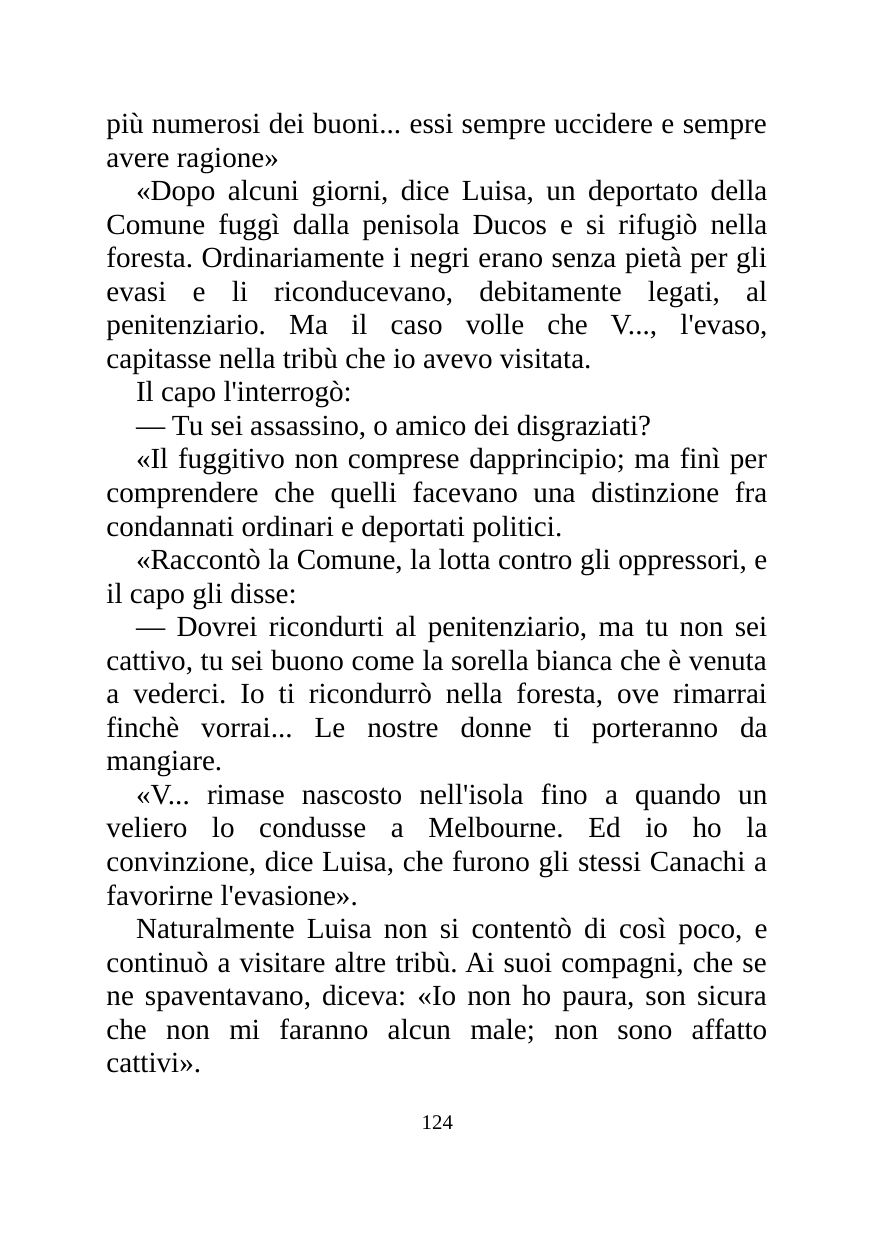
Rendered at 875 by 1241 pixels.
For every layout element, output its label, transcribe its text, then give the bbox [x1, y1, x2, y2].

text — Tu sei assassino, o amico dei disgraziati? [106, 408, 768, 442]
text «Dopo alcuni giorni, dice Luisa, un deportato della Comune fuggì dalla penisola Ducos e si rifugiò nella foresta. Ordinariamente i negri erano senza pietà per gli evasi e li riconducevano, debitamente legati, al penitenziario. Ma il caso volle che V..., l'evaso, capitasse nella tribù che io avevo visitata. [106, 173, 768, 374]
text — Dovrei ricondurti al penitenziario, ma tu non sei cattivo, tu sei buono come la sorella bianca che è venuta a vederci. Io ti ricondurrò nella foresta, ove rimarrai finchè vorrai... Le nostre donne ti porteranno da mangiare. [106, 609, 768, 777]
text «Raccontò la Comune, la lotta contro gli oppressori, e il capo gli disse: [106, 542, 768, 609]
text «V... rimase nascosto nell'isola fino a quando un veliero lo condusse a Melbourne. Ed io ho la convinzione, dice Luisa, che furono gli stessi Canachi a favorirne l'evasione». [106, 777, 768, 911]
text Il capo l'interrogò: [106, 374, 768, 408]
text «Il fuggitivo non comprese dapprincipio; ma finì per comprendere che quelli facevano una distinzione fra condannati ordinari e deportati politici. [106, 442, 768, 542]
text Naturalmente Luisa non si contentò di così poco, e continuò a visitare altre tribù. Ai suoi compagni, che se ne spaventavano, diceva: «Io non ho paura, son sicura che non mi faranno alcun male; non sono affatto cattivi». [106, 911, 768, 1079]
text più numerosi dei buoni... essi sempre uccidere e sempre avere ragione» [106, 106, 768, 173]
